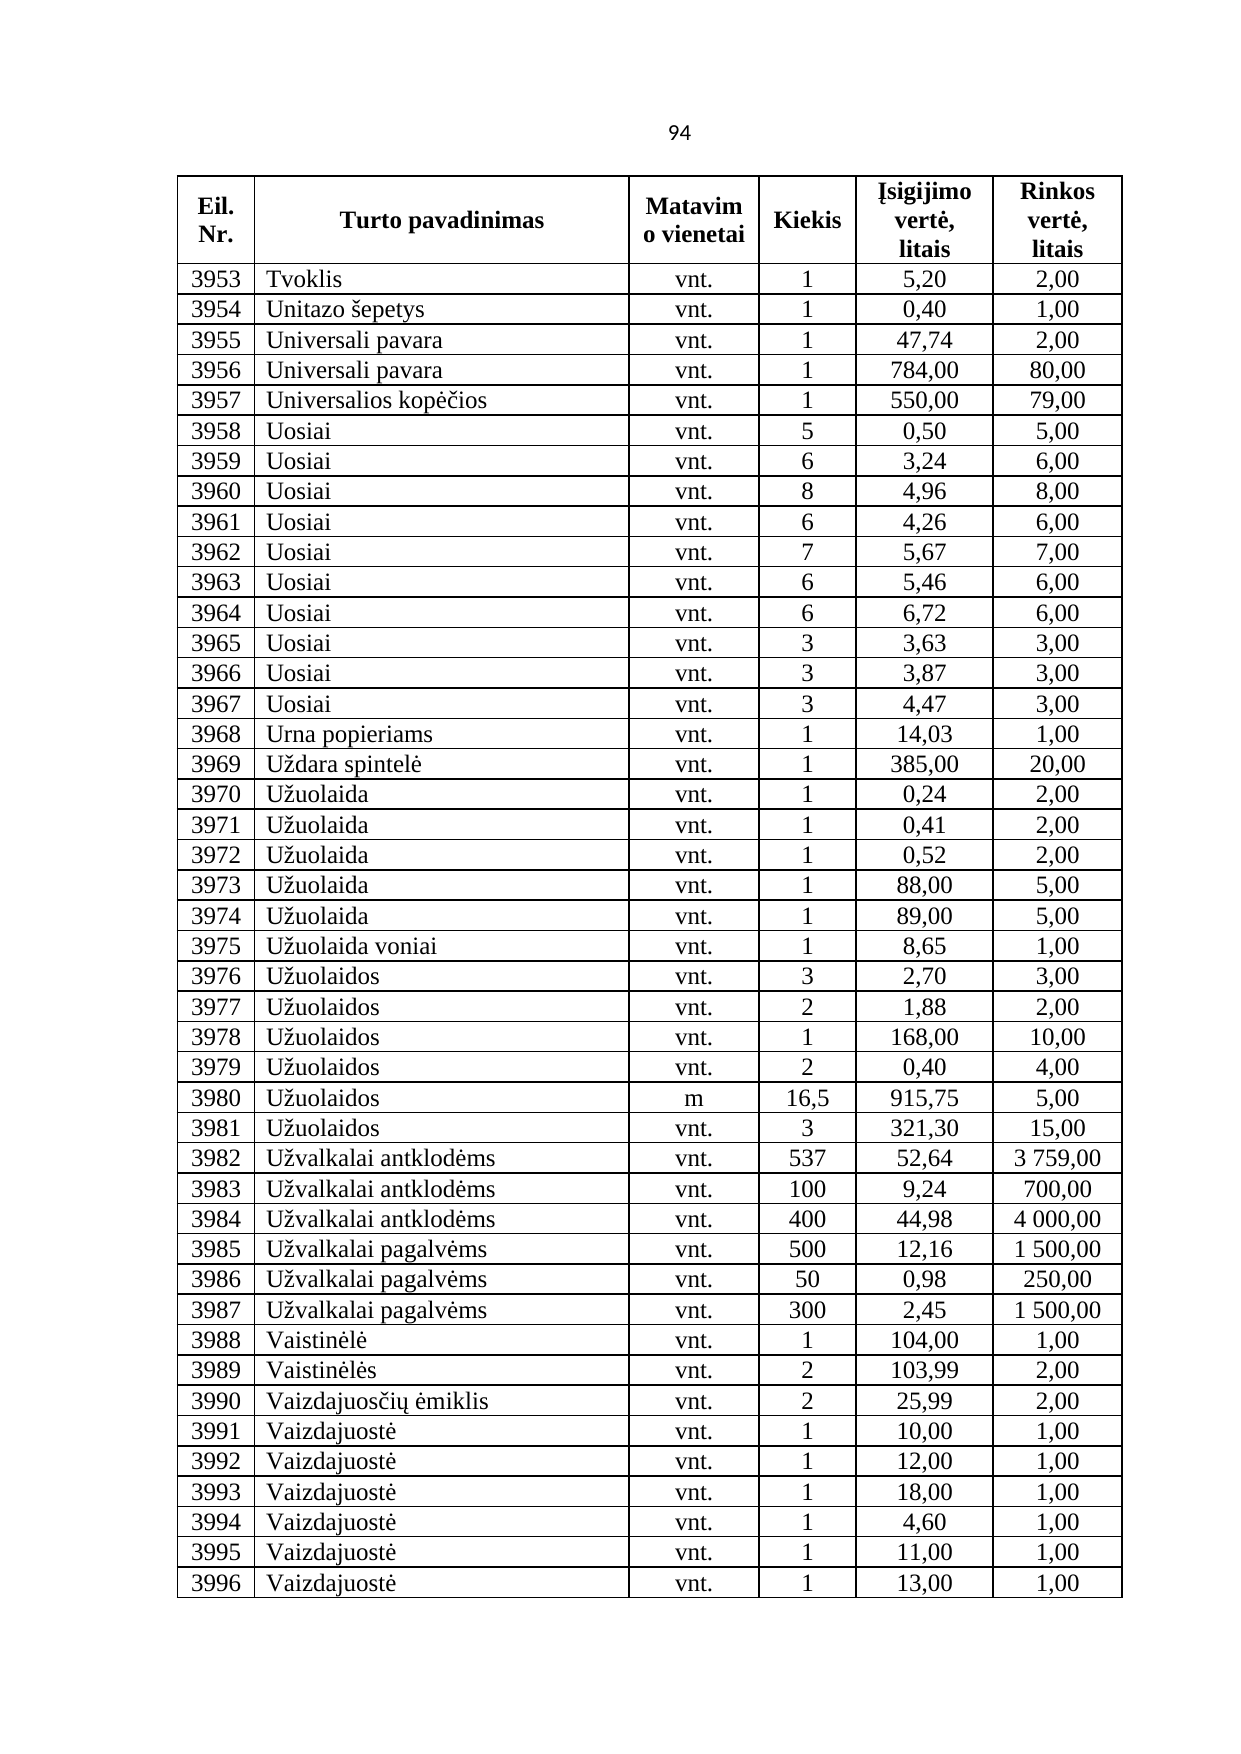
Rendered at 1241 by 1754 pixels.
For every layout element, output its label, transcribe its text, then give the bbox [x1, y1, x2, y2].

table_header Įsigijimo vertė, litais [857, 177, 992, 263]
table_header Kiekis [760, 177, 855, 263]
table_header Matavimo vienetai [630, 177, 758, 263]
table_header Eil. Nr. [178, 177, 254, 263]
table_header Turto pavadinimas [255, 177, 628, 263]
table_header Rinkos vertė, litais [994, 177, 1121, 263]
